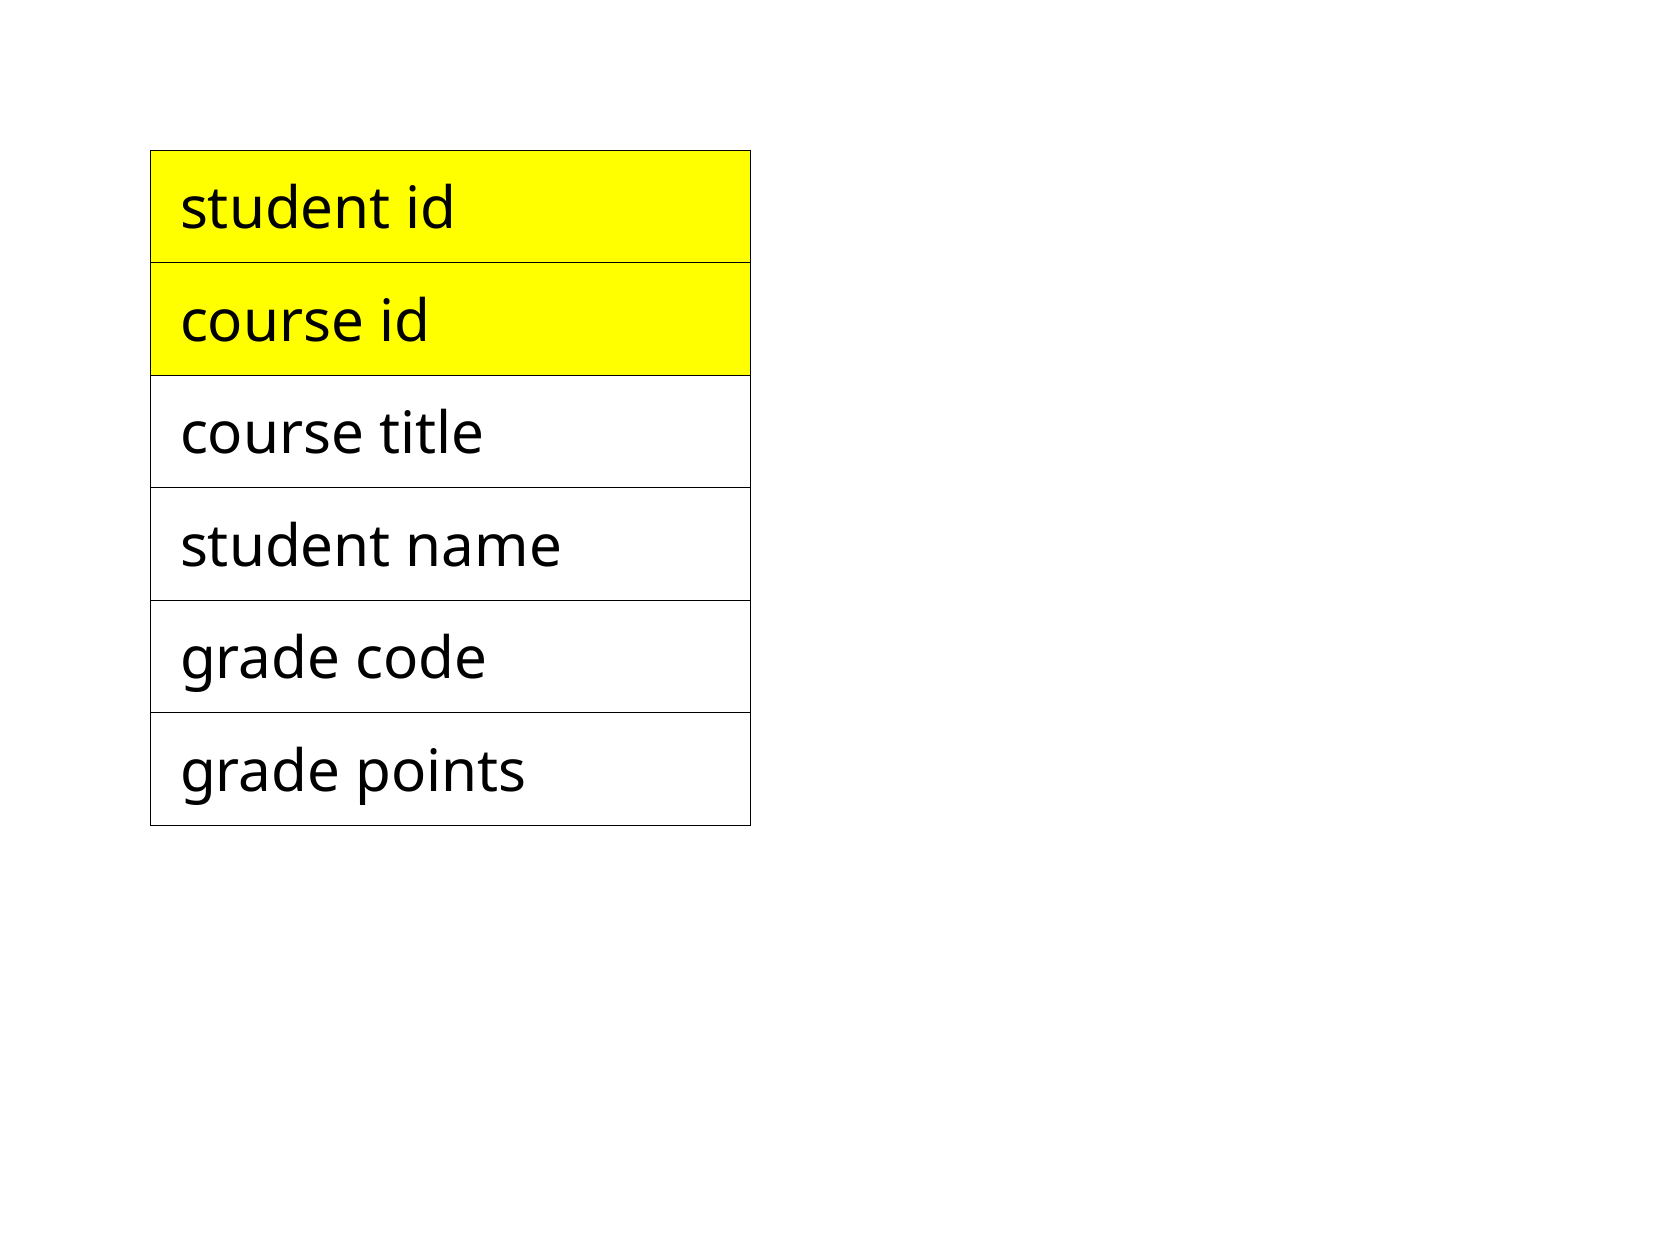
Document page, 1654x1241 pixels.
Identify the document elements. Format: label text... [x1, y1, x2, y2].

text_box student name [150, 487, 751, 601]
text_box course id [150, 262, 751, 376]
text_box course title [150, 376, 751, 487]
text_box student id [150, 150, 751, 262]
text_box grade code [150, 601, 751, 712]
text_box grade points [150, 712, 751, 826]
